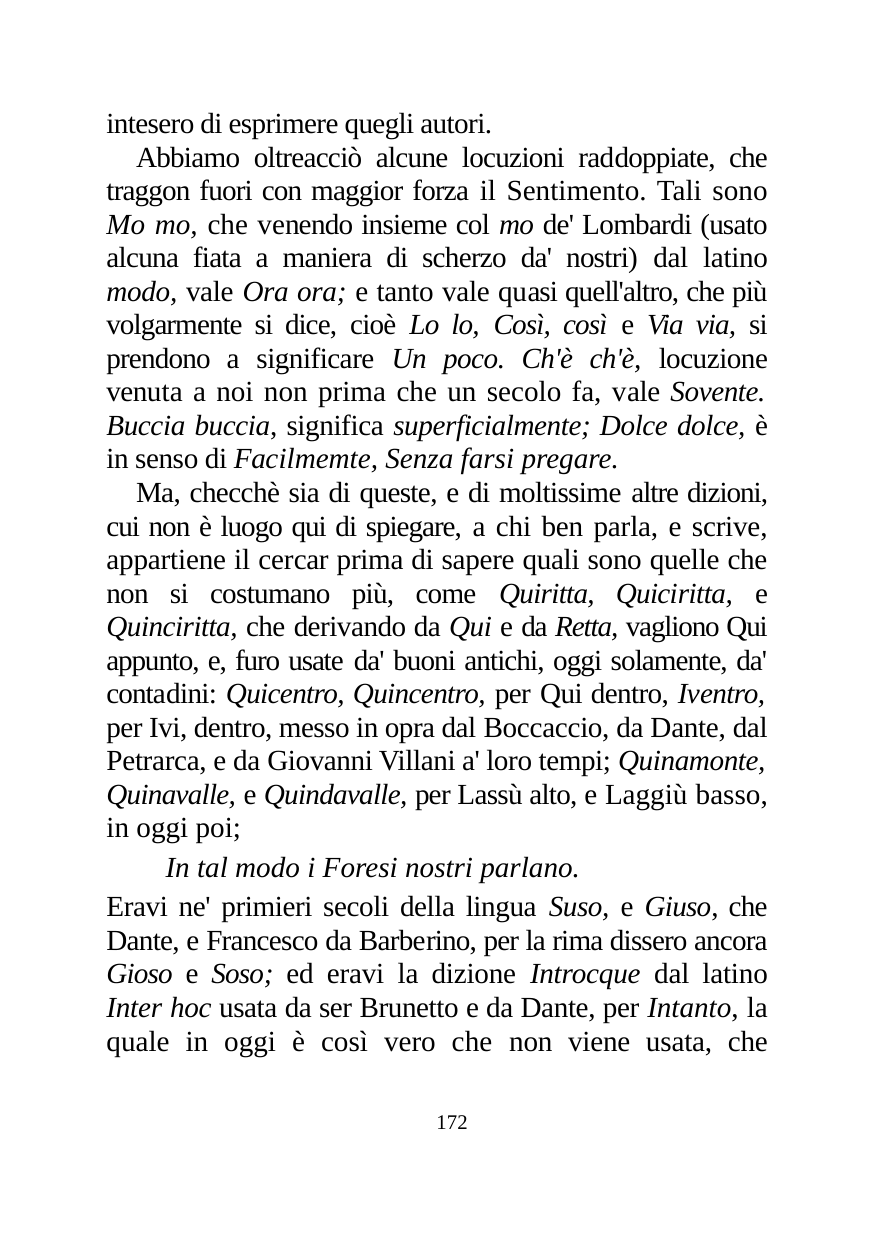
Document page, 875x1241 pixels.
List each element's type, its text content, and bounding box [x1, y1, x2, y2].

text Abbiamo oltreacciò alcune locuzioni raddoppiate, che traggon fuori con maggior forza il Sentimento. Tali sono Mo mo, che venendo insieme col mo de' Lombardi (usato alcuna fiata a maniera di scherzo da' nostri) dal latino modo, vale Ora ora; e tanto vale quasi quell'altro, che più volgarmente si dice, cioè Lo lo, Così, così e Via via, si prendono a significare Un poco. Ch'è ch'è, locuzione venuta a noi non prima che un secolo fa, vale Sovente. Buccia buccia, significa superficialmente; Dolce dolce, è in senso di Facilmemte, Senza farsi pregare. [106, 140, 768, 475]
text Eravi ne' primieri secoli della lingua Suso, e Giuso, che Dante, e Francesco da Barberino, per la rima dissero ancora Gioso e Soso; ed eravi la dizione Introcque dal latino Inter hoc usata da ser Brunetto e da Dante, per Intanto, la quale in oggi è così vero che non viene usata, che [106, 889, 768, 1057]
text In tal modo i Foresi nostri parlano. [165, 850, 768, 884]
text intesero di esprimere quegli autori. [106, 106, 768, 140]
text Ma, checchè sia di queste, e di moltissime altre dizioni, cui non è luogo qui di spiegare, a chi ben parla, e scrive, appartiene il cercar prima di sapere quali sono quelle che non si costumano più, come Quiritta, Quiciritta, e Quinciritta, che derivando da Qui e da Retta, vagliono Qui appunto, e, furo usate da' buoni antichi, oggi solamente, da' contadini: Quicentro, Quincentro, per Qui dentro, Iventro, per Ivi, dentro, messo in opra dal Boccaccio, da Dante, dal Petrarca, e da Giovanni Villani a' loro tempi; Quinamonte, Quinavalle, e Quindavalle, per Lassù alto, e Laggiù basso, in oggi poi; [106, 475, 768, 844]
